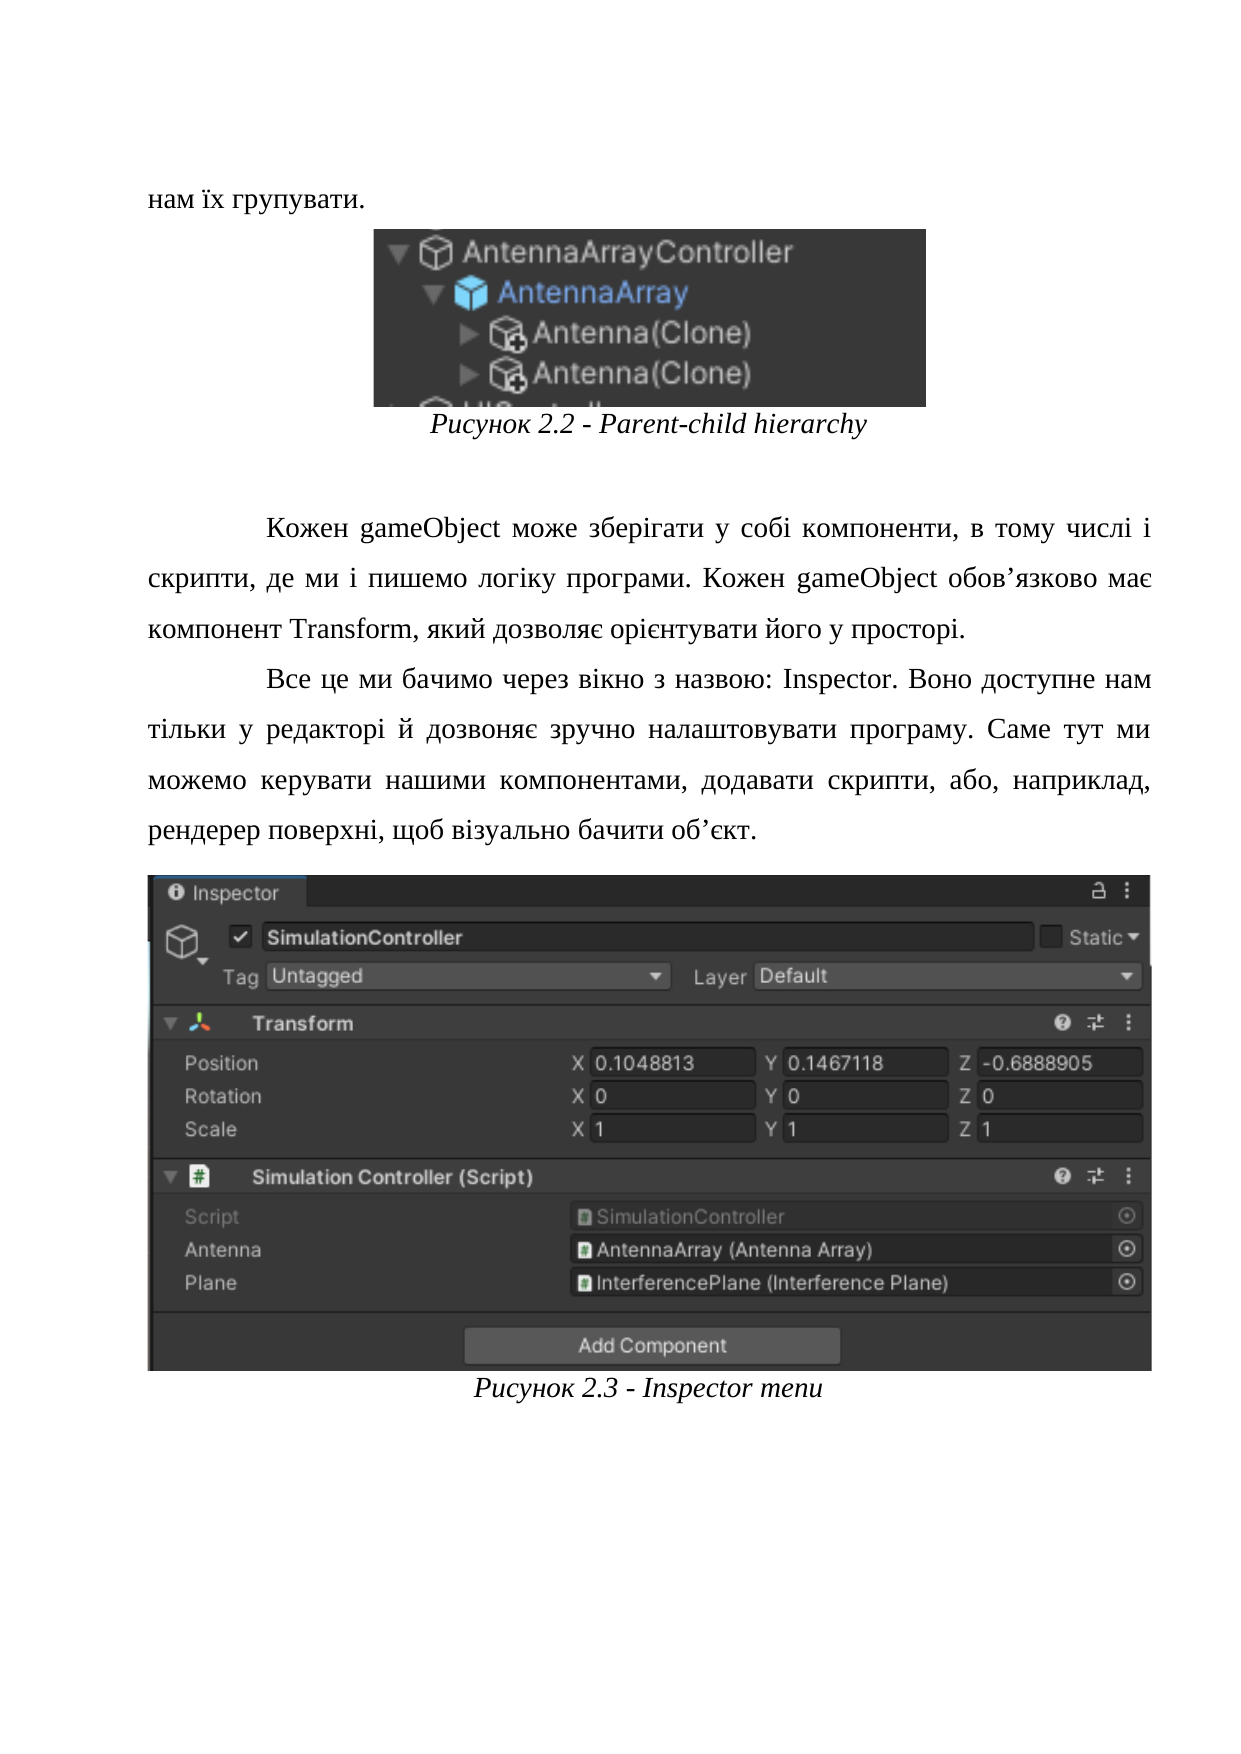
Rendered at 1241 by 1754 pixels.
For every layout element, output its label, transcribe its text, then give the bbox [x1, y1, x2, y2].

text нам їх групувати. [148, 181, 1152, 215]
picture [373, 229, 926, 407]
picture [147, 875, 1152, 1371]
text Все це ми бачимо через вікно з назвою: Inspector. Воно доступне нам тільки у редакторі й дозвоняє зручно налаштовувати програму. Саме тут ми можемо керувати нашими компонентами, додавати скрипти, або, наприклад, рендерер поверхні, щоб візуально бачити об’єкт. [148, 661, 1152, 846]
text Рисунок 2.3 - Inspector menu [148, 1371, 1152, 1404]
text Рисунок 2.2 - Parent-child hierarchy [373, 407, 926, 440]
text Кожен gameObject може зберігати у собі компоненти, в тому числі і скрипти, де ми і пишемо логіку програми. Кожен gameObject обов’язково має компонент Transform, який дозволяє орієнтувати його у просторі. [148, 510, 1152, 644]
